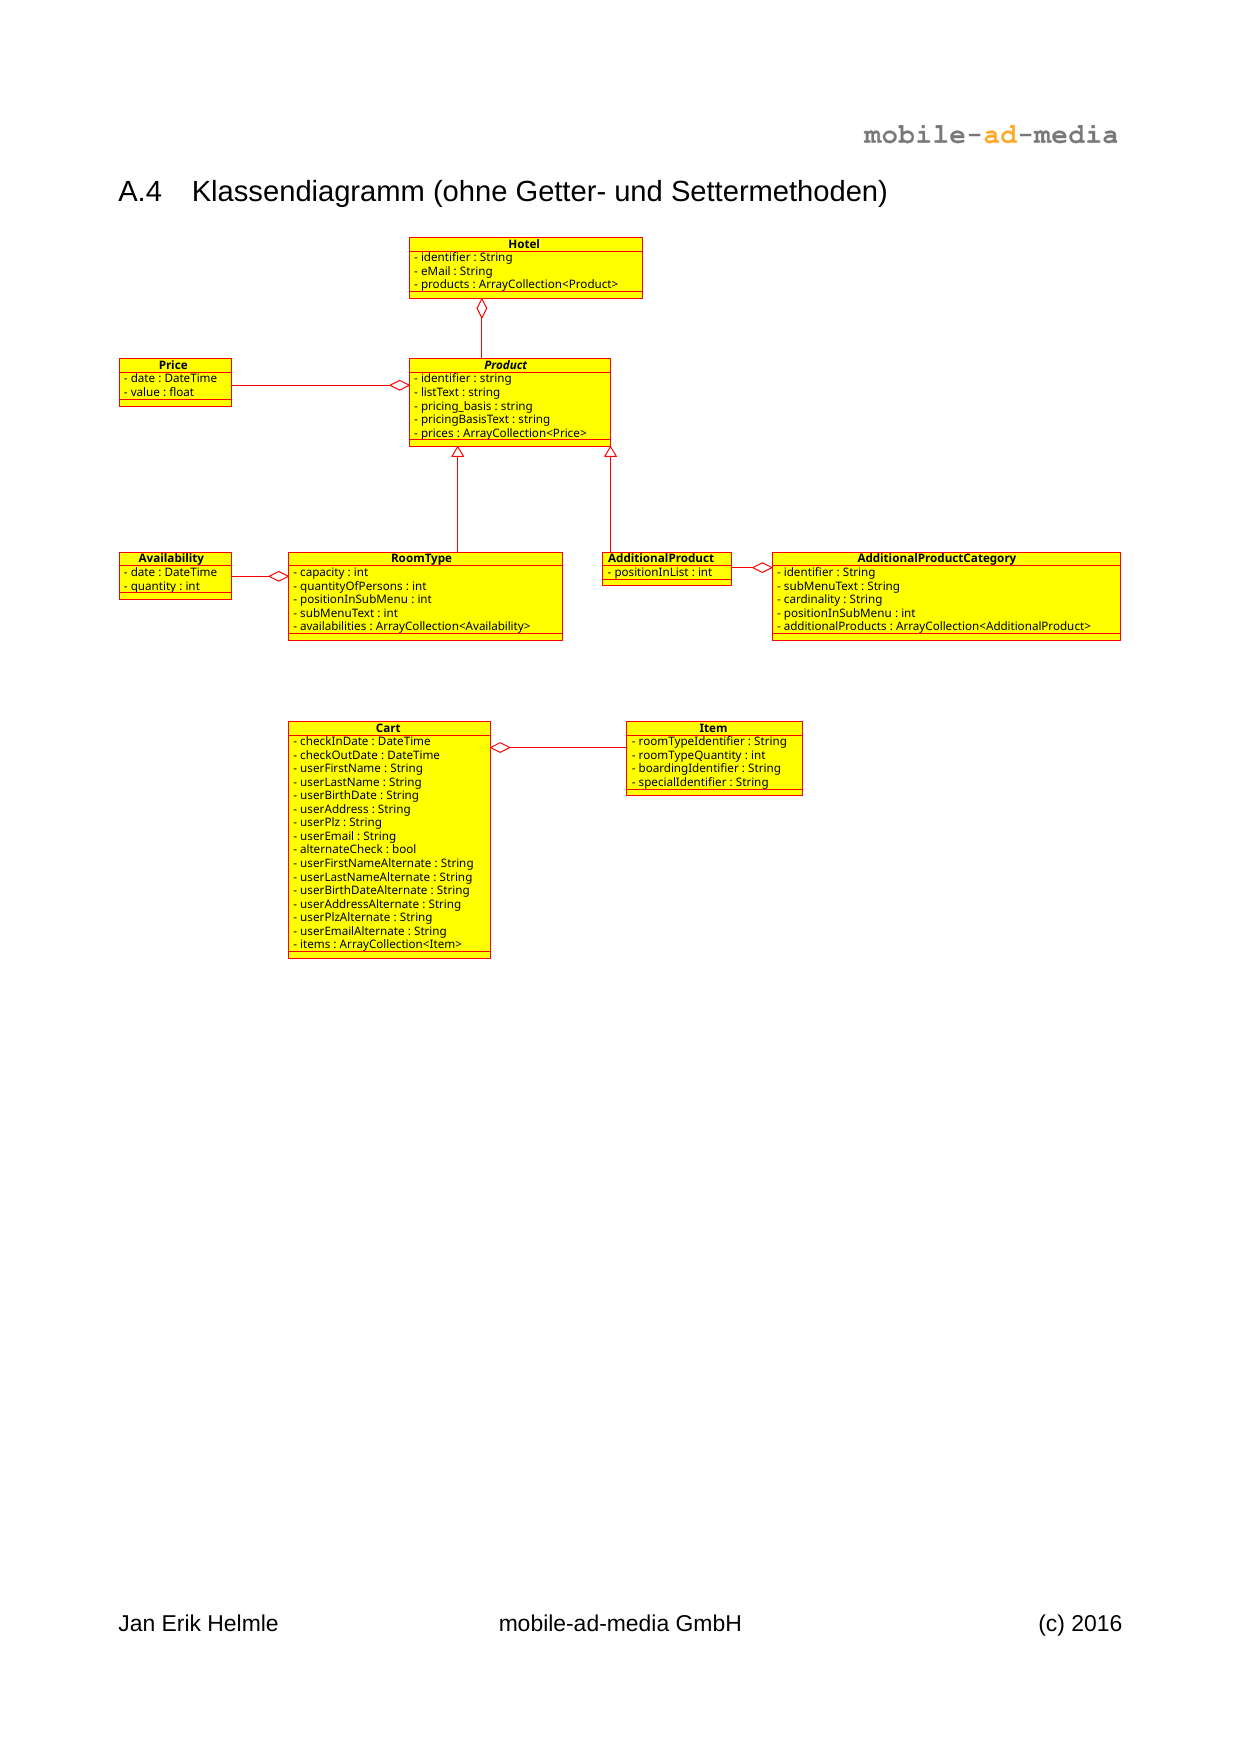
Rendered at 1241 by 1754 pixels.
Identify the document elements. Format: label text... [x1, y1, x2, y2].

picture [863, 118, 1118, 150]
subtitle A.4 Klassendiagramm (ohne Getter- und Settermethoden) [118, 174, 1122, 207]
